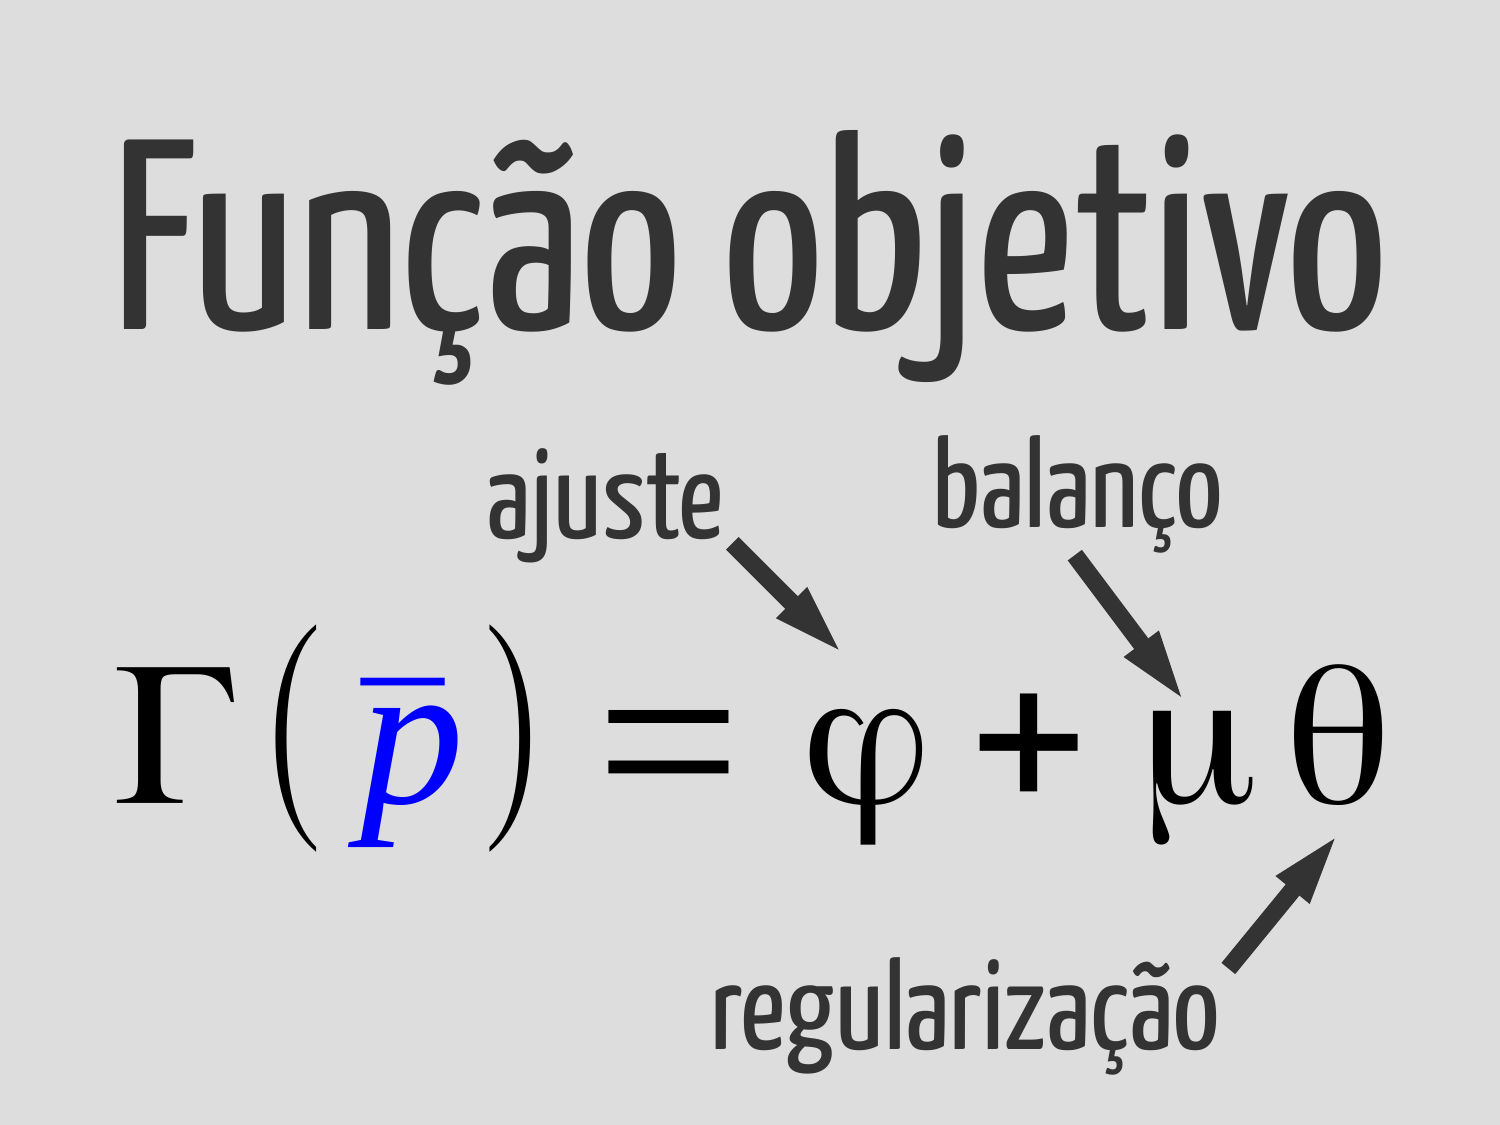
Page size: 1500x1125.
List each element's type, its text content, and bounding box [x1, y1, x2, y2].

title regularização [643, 899, 1288, 1099]
title ajuste [389, 389, 821, 589]
chart [100, 614, 1400, 863]
title balanço [862, 377, 1294, 577]
title Função objetivo [75, 0, 1425, 479]
